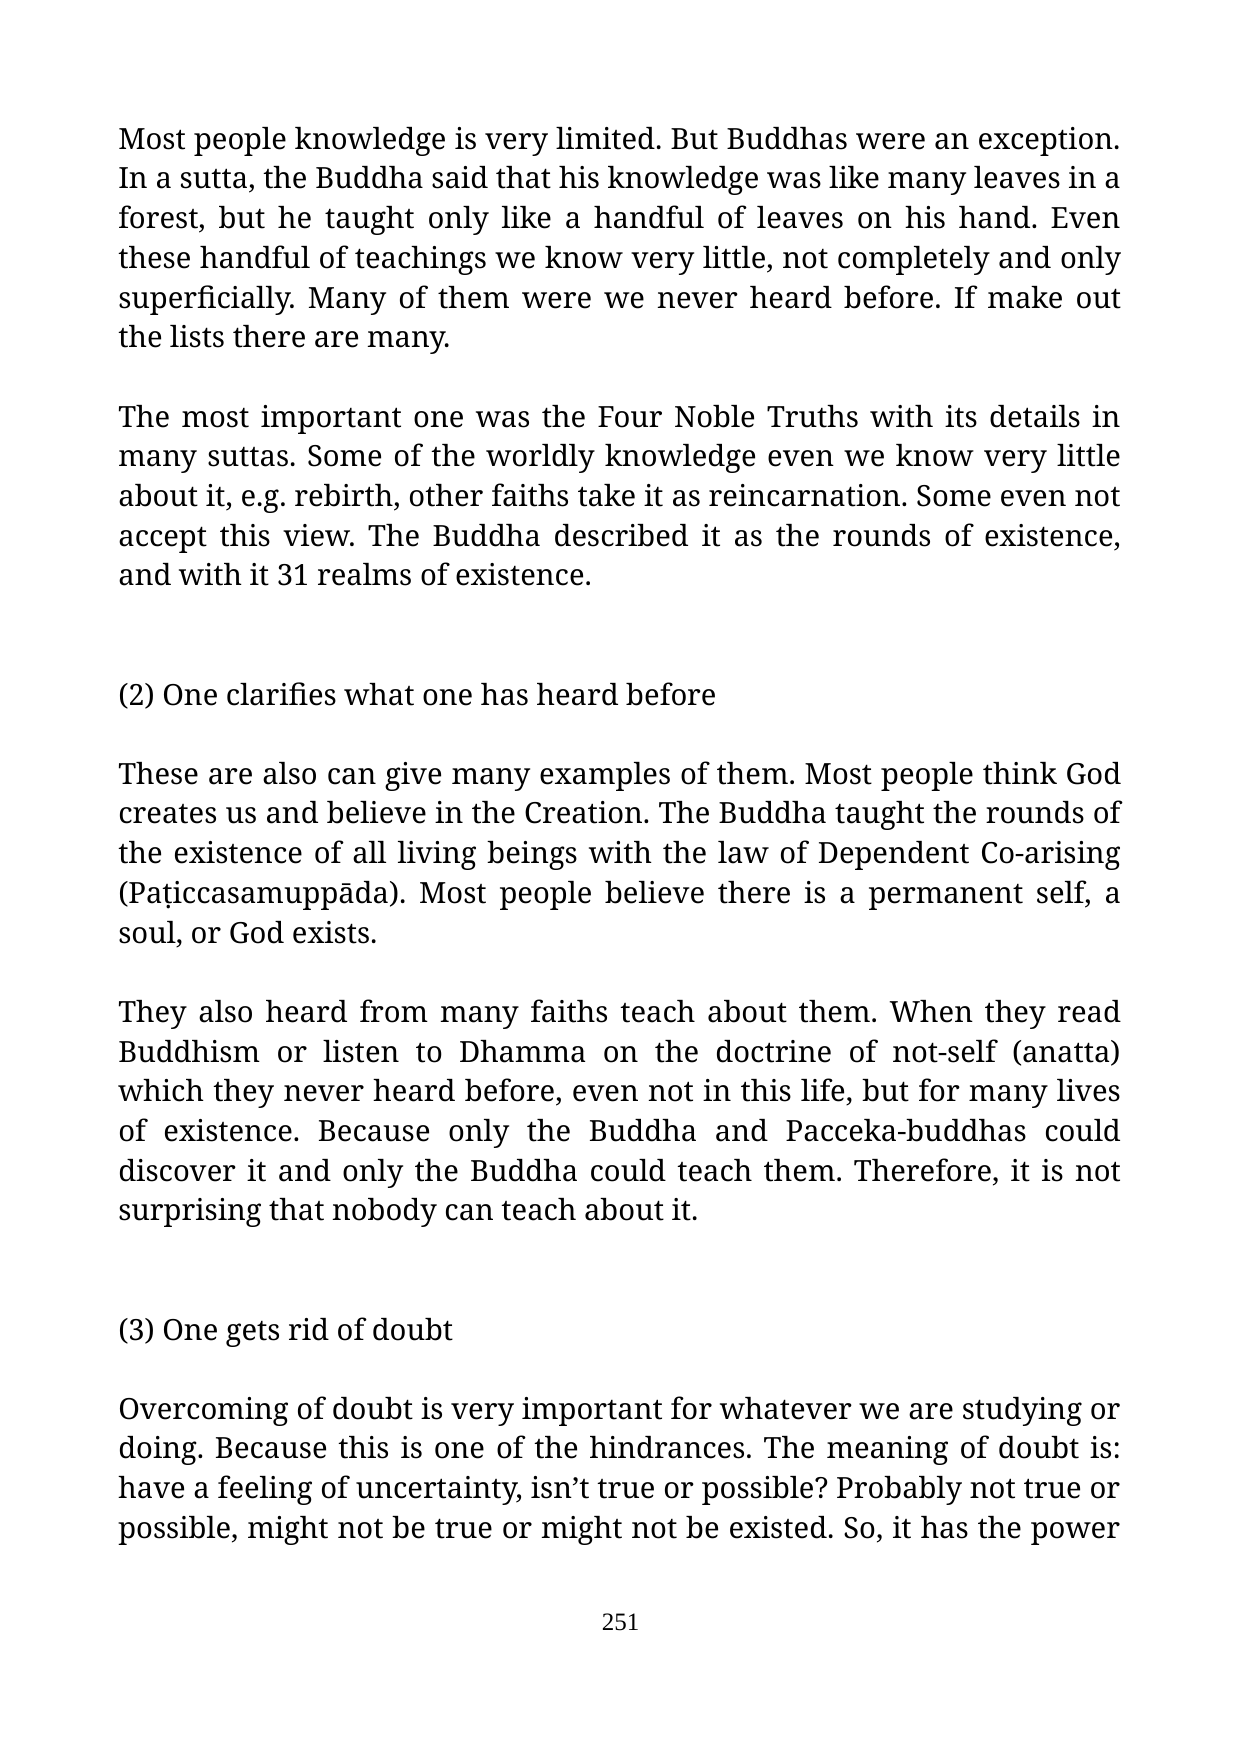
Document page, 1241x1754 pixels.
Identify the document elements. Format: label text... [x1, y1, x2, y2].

text Most people knowledge is very limited. But Buddhas were an exception. In a sutta, the Buddha said that his knowledge was like many leaves in a forest, but he taught only like a handful of leaves on his hand. Even these handful of teachings we know very little, not completely and only superficially. Many of them were we never heard before. If make out the lists there are many. The most important one was the Four Noble Truths with its details in many suttas. Some of the worldly knowledge even we know very little about it, e.g. rebirth, other faiths take it as reincarnation. Some even not accept this view. The Buddha described it as the rounds of existence, and with it 31 realms of existence. (2) One clarifies what one has heard before These are also can give many examples of them. Most people think God creates us and believe in the Creation. The Buddha taught the rounds of the existence of all living beings with the law of Dependent Co-arising (Paṭiccasamuppāda). Most people believe there is a permanent self, a soul, or God exists. They also heard from many faiths teach about them. When they read Buddhism or listen to Dhamma on the doctrine of not-self (anatta) which they never heard before, even not in this life, but for many lives of existence. Because only the Buddha and Pacceka-buddhas could discover it and only the Buddha could teach them. Therefore, it is not surprising that nobody can teach about it. (3) One gets rid of doubt Overcoming of doubt is very important for whatever we are studying or doing. Because this is one of the hindrances. The meaning of doubt is: have a feeling of uncertainty, isn’t true or possible? Probably not true or possible, might not be true or might not be existed. So, it has the power [118, 118, 1122, 1547]
